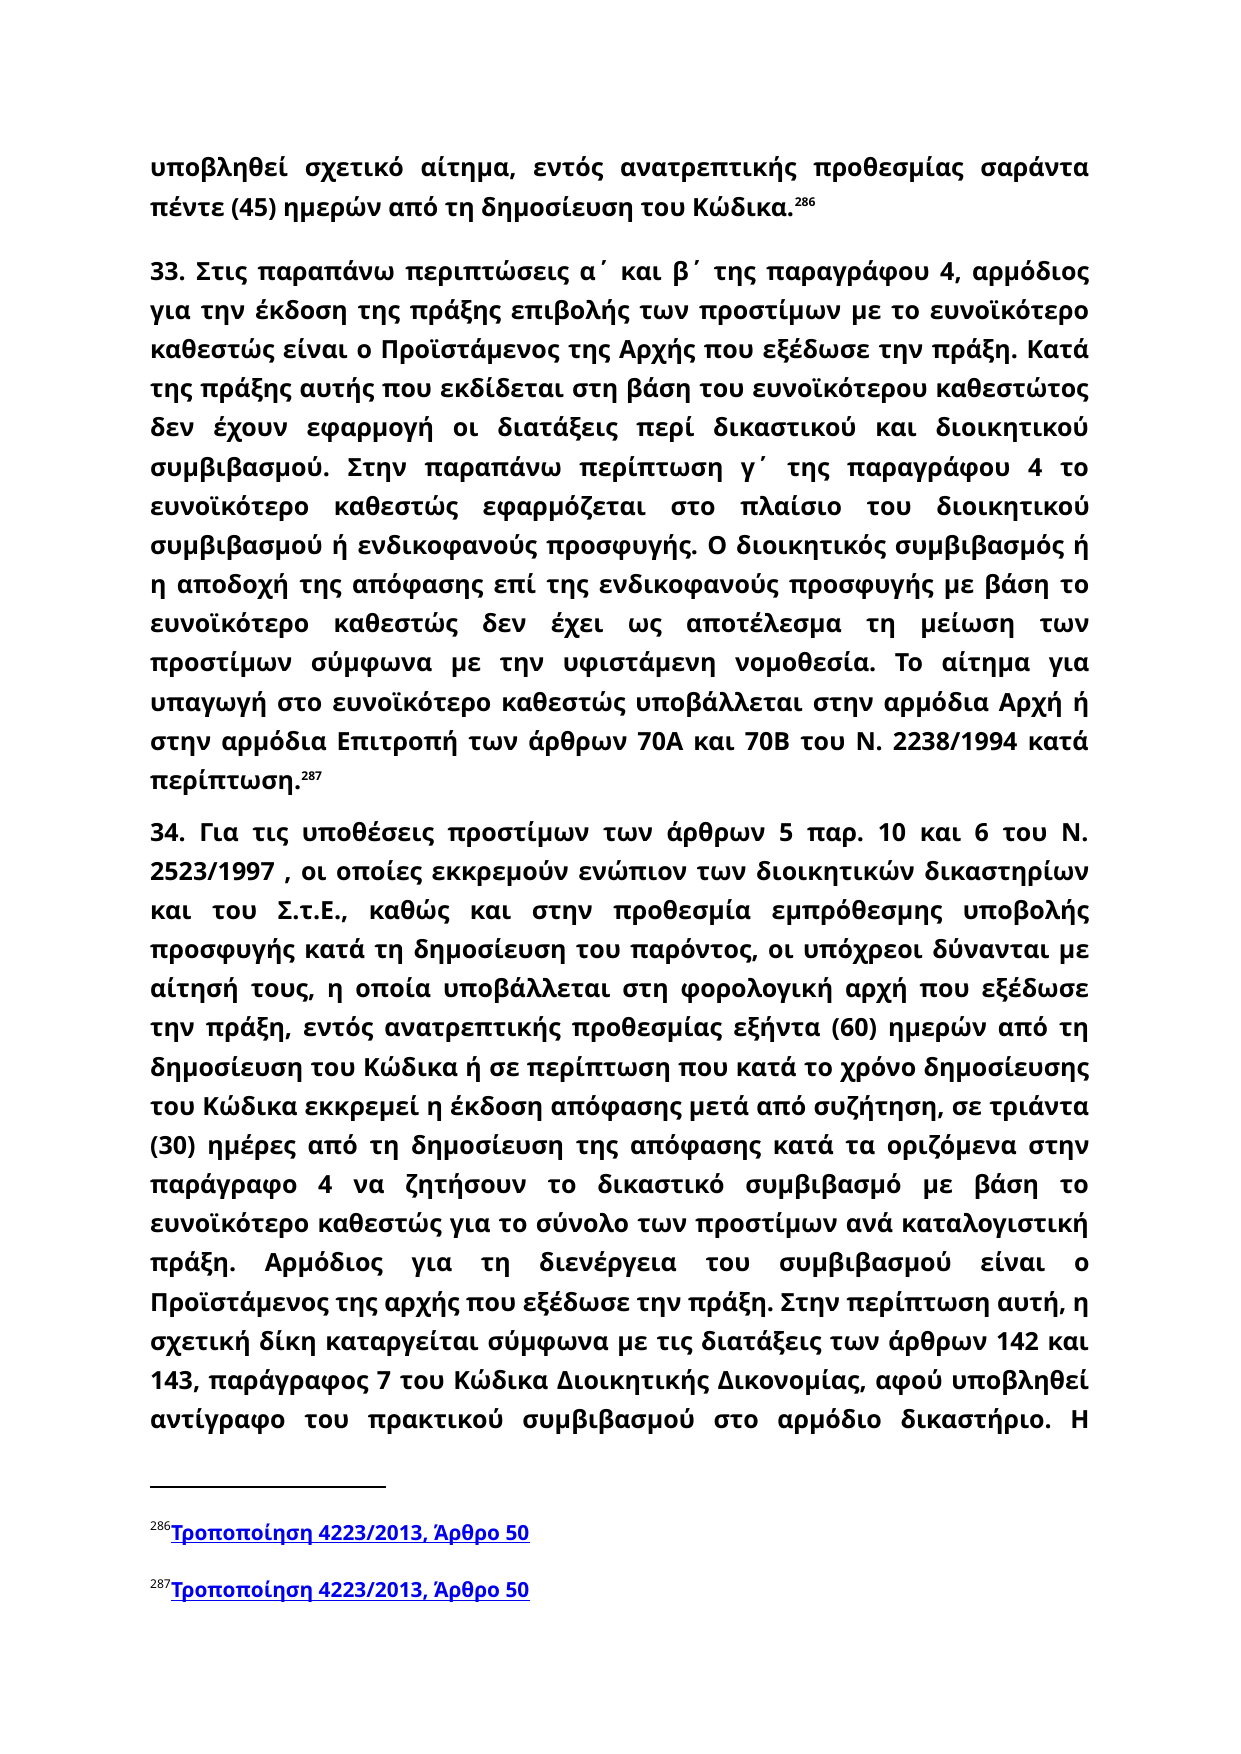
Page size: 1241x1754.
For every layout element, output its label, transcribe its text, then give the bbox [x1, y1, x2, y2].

text Τροποποίηση 4223/2013, Άρθρο 50 [150, 1518, 1090, 1546]
text υποβληθεί σχετικό αίτημα, εντός ανατρεπτικής προθεσμίας σαράντα πέντε (45) ημερών από τη δημοσίευση του Κώδικα. [150, 150, 1090, 223]
text 33. Στις παραπάνω περιπτώσεις α΄ και β΄ της παραγράφου 4, αρμόδιος για την έκδοση της πράξης επιβολής των προστίμων με το ευνοϊκότερο καθεστώς είναι ο Προϊστάμενος της Αρχής που εξέδωσε την πράξη. Κατά της πράξης αυτής που εκδίδεται στη βάση του ευνοϊκότερου καθεστώτος δεν έχουν εφαρμογή οι διατάξεις περί δικαστικού και διοικητικού συμβιβασμού. Στην παραπάνω περίπτωση γ΄ της παραγράφου 4 το ευνοϊκότερο καθεστώς εφαρμόζεται στο πλαίσιο του διοικητικού συμβιβασμού ή ενδικοφανούς προσφυγής. Ο διοικητικός συμβιβασμός ή η αποδοχή της απόφασης επί της ενδικοφανούς προσφυγής με βάση το ευνοϊκότερο καθεστώς δεν έχει ως αποτέλεσμα τη μείωση των προστίμων σύμφωνα με την υφιστάμενη νομοθεσία. Το αίτημα για υπαγωγή στο ευνοϊκότερο καθεστώς υποβάλλεται στην αρμόδια Αρχή ή στην αρμόδια Επιτροπή των άρθρων 70Α και 70Β του Ν. 2238/1994 κατά περίπτωση. [150, 253, 1090, 797]
text Τροποποίηση 4223/2013, Άρθρο 50 [150, 1576, 1090, 1604]
text 34. Για τις υποθέσεις προστίμων των άρθρων 5 παρ. 10 και 6 του Ν. 2523/1997 , οι οποίες εκκρεμούν ενώπιον των διοικητικών δικαστηρίων και του Σ.τ.Ε., καθώς και στην προθεσμία εμπρόθεσμης υποβολής προσφυγής κατά τη δημοσίευση του παρόντος, οι υπόχρεοι δύνανται με αίτησή τους, η οποία υποβάλλεται στη φορολογική αρχή που εξέδωσε την πράξη, εντός ανατρεπτικής προθεσμίας εξήντα (60) ημερών από τη δημοσίευση του Κώδικα ή σε περίπτωση που κατά το χρόνο δημοσίευσης του Κώδικα εκκρεμεί η έκδοση απόφασης μετά από συζήτηση, σε τριάντα (30) ημέρες από τη δημοσίευση της απόφασης κατά τα οριζόμενα στην παράγραφο 4 να ζητήσουν το δικαστικό συμβιβασμό με βάση το ευνοϊκότερο καθεστώς για το σύνολο των προστίμων ανά καταλογιστική πράξη. Αρμόδιος για τη διενέργεια του συμβιβασμού είναι ο Προϊστάμενος της αρχής που εξέδωσε την πράξη. Στην περίπτωση αυτή, η σχετική δίκη καταργείται σύμφωνα με τις διατάξεις των άρθρων 142 και 143, παράγραφος 7 του Κώδικα Διοικητικής Δικονομίας, αφού υποβληθεί αντίγραφο του πρακτικού συμβιβασμού στο αρμόδιο δικαστήριο. Η [150, 814, 1090, 1436]
